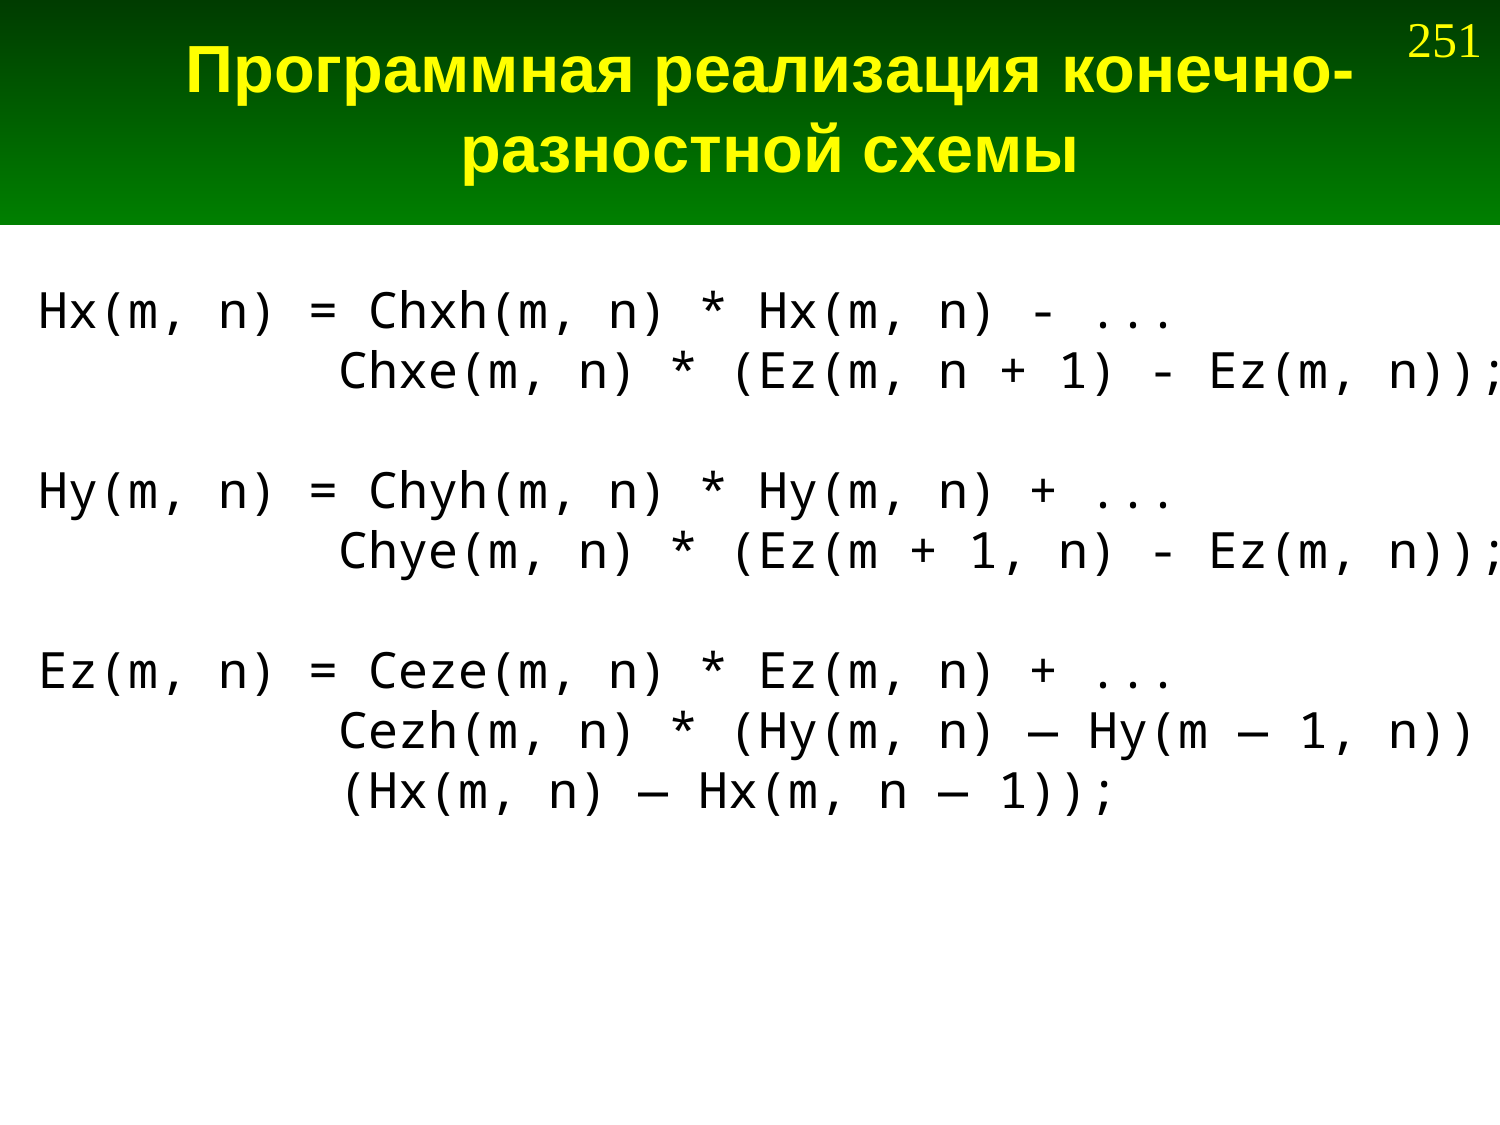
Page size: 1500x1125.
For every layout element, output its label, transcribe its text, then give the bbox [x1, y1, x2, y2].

title Программная реализация конечно-разностной схемы [100, 7, 1441, 204]
text_box Hx(m, n) = Chxh(m, n) * Hx(m, n) - ... Chxe(m, n) * (Ez(m, n + 1) - Ez(m, n)); Hy(m, n) = Chyh(m, n) * Hy(m, n) + ... Chye(m, n) * (Ez(m + 1, n) - Ez(m, n)); Ez(m, n) = Ceze(m, n) * Ez(m, n) + ... Cezh(m, n) * (Hy(m, n) — Hy(m — 1, n)) - ... (Hx(m, n) — Hx(m, n — 1)); [23, 271, 1429, 827]
